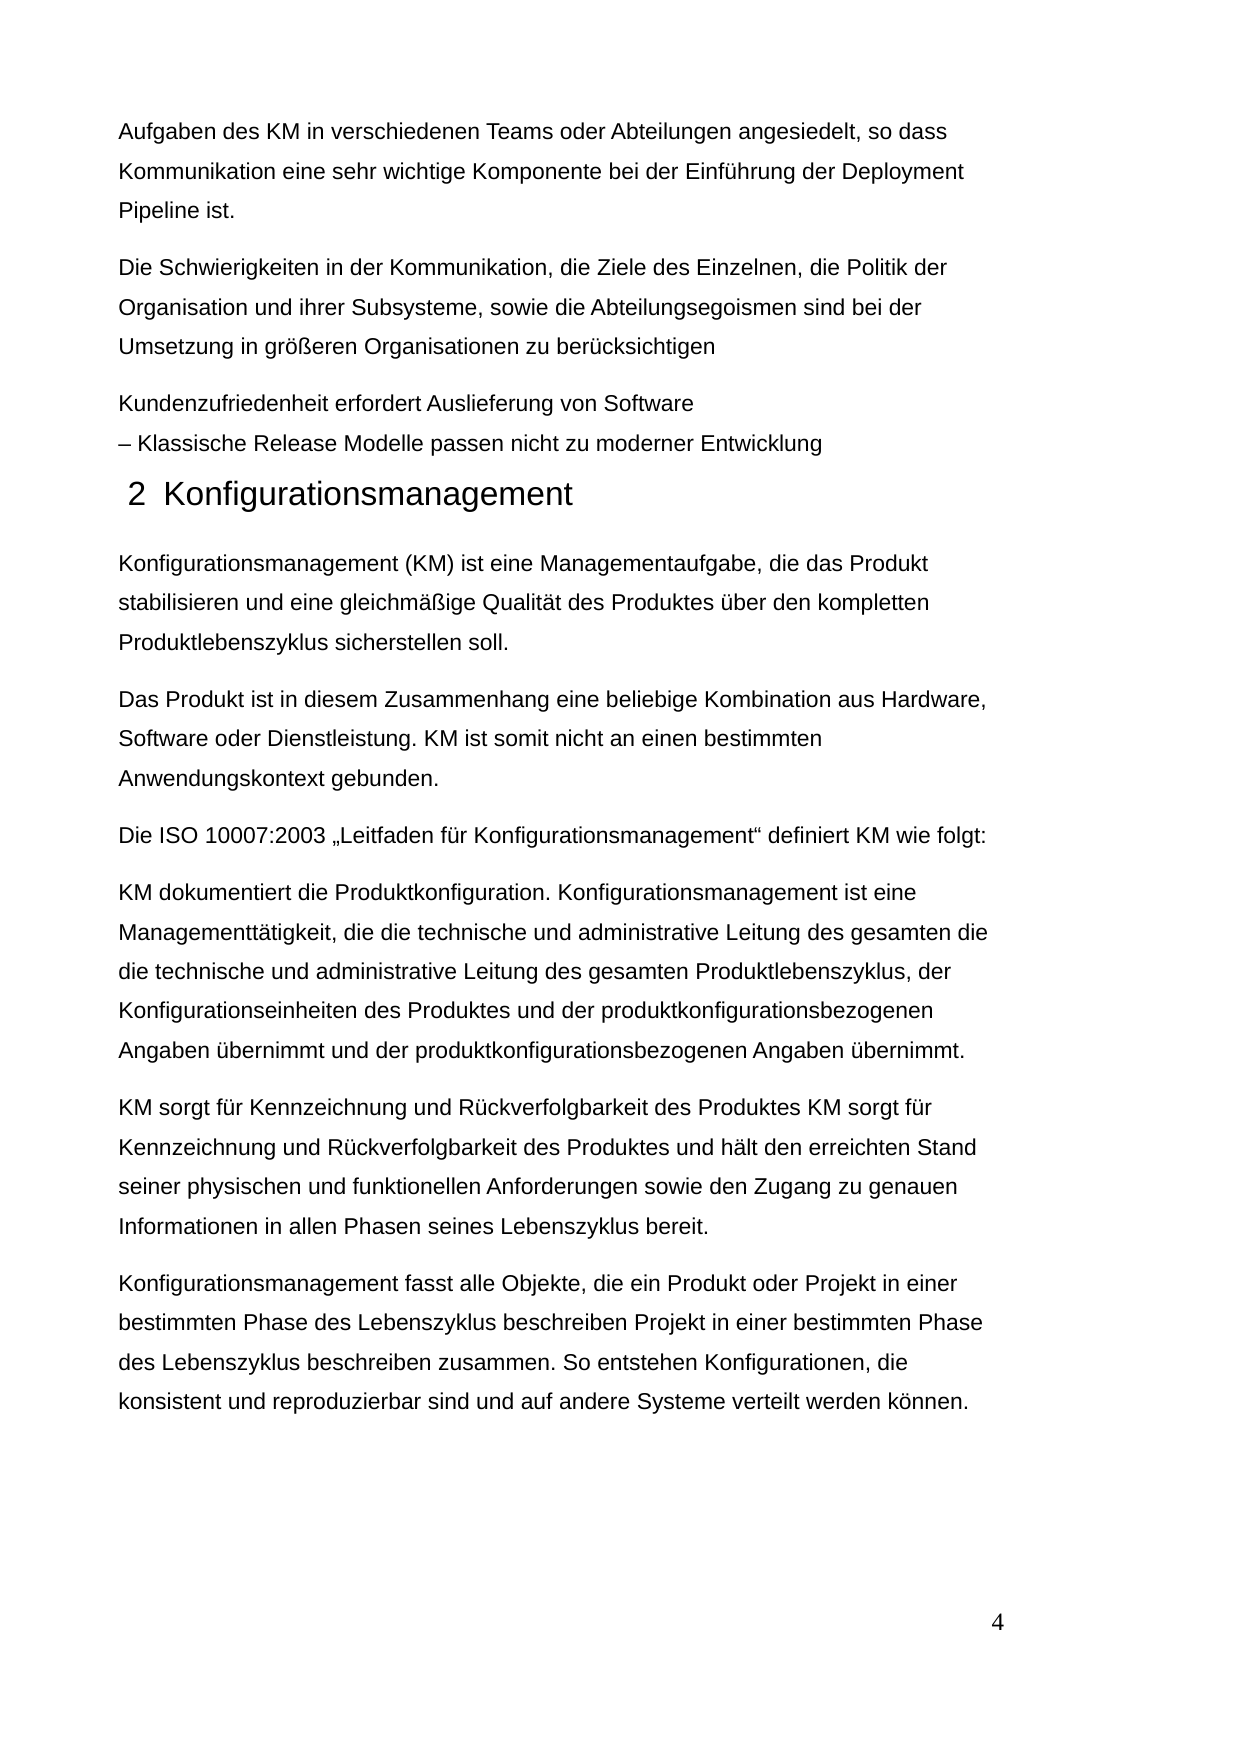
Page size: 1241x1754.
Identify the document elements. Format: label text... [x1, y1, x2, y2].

text Die Schwierigkeiten in der Kommunikation, die Ziele des Einzelnen, die Politik der Organisation und ihrer Subsysteme, sowie die Abteilungsegoismen sind bei der Umsetzung in größeren Organisationen zu berücksichtigen [118, 254, 1004, 359]
subtitle Konfigurationsmanagement [118, 474, 1004, 513]
text KM dokumentiert die Produktkonfiguration. Konfigurationsmanagement ist eine Managementtätigkeit, die die technische und administrative Leitung des gesamten die die technische und administrative Leitung des gesamten Produktlebenszyklus, der Konfigurationseinheiten des Produktes und der produktkonfigurationsbezogenen Angaben übernimmt und der produktkonfigurationsbezogenen Angaben übernimmt. [118, 879, 1004, 1063]
text Kundenzufriedenheit erfordert Auslieferung von Software [118, 390, 1004, 417]
text KM sorgt für Kennzeichnung und Rückverfolgbarkeit des Produktes KM sorgt für Kennzeichnung und Rückverfolgbarkeit des Produktes und hält den erreichten Stand seiner physischen und funktionellen Anforderungen sowie den Zugang zu genauen Informationen in allen Phasen seines Lebenszyklus bereit. [118, 1094, 1004, 1239]
text Das Produkt ist in diesem Zusammenhang eine beliebige Kombination aus Hardware, Software oder Dienstleistung. KM ist somit nicht an einen bestimmten Anwendungskontext gebunden. [118, 686, 1004, 791]
text Aufgaben des KM in verschiedenen Teams oder Abteilungen angesiedelt, so dass Kommunikation eine sehr wichtige Komponente bei der Einführung der Deployment Pipeline ist. [118, 118, 1004, 223]
text Konfigurationsmanagement (KM) ist eine Managementaufgabe, die das Produkt stabilisieren und eine gleichmäßige Qualität des Produktes über den kompletten Produktlebenszyklus sicherstellen soll. [118, 549, 1004, 655]
text – Klassische Release Modelle passen nicht zu moderner Entwicklung [118, 430, 1004, 456]
text Konfigurationsmanagement fasst alle Objekte, die ein Produkt oder Projekt in einer bestimmten Phase des Lebenszyklus beschreiben Projekt in einer bestimmten Phase des Lebenszyklus beschreiben zusammen. So entstehen Konfigurationen, die konsistent und reproduzierbar sind und auf andere Systeme verteilt werden können. [118, 1270, 1004, 1414]
text Die ISO 10007:2003 „Leitfaden für Konfigurationsmanagement“ definiert KM wie folgt: [118, 822, 1004, 848]
